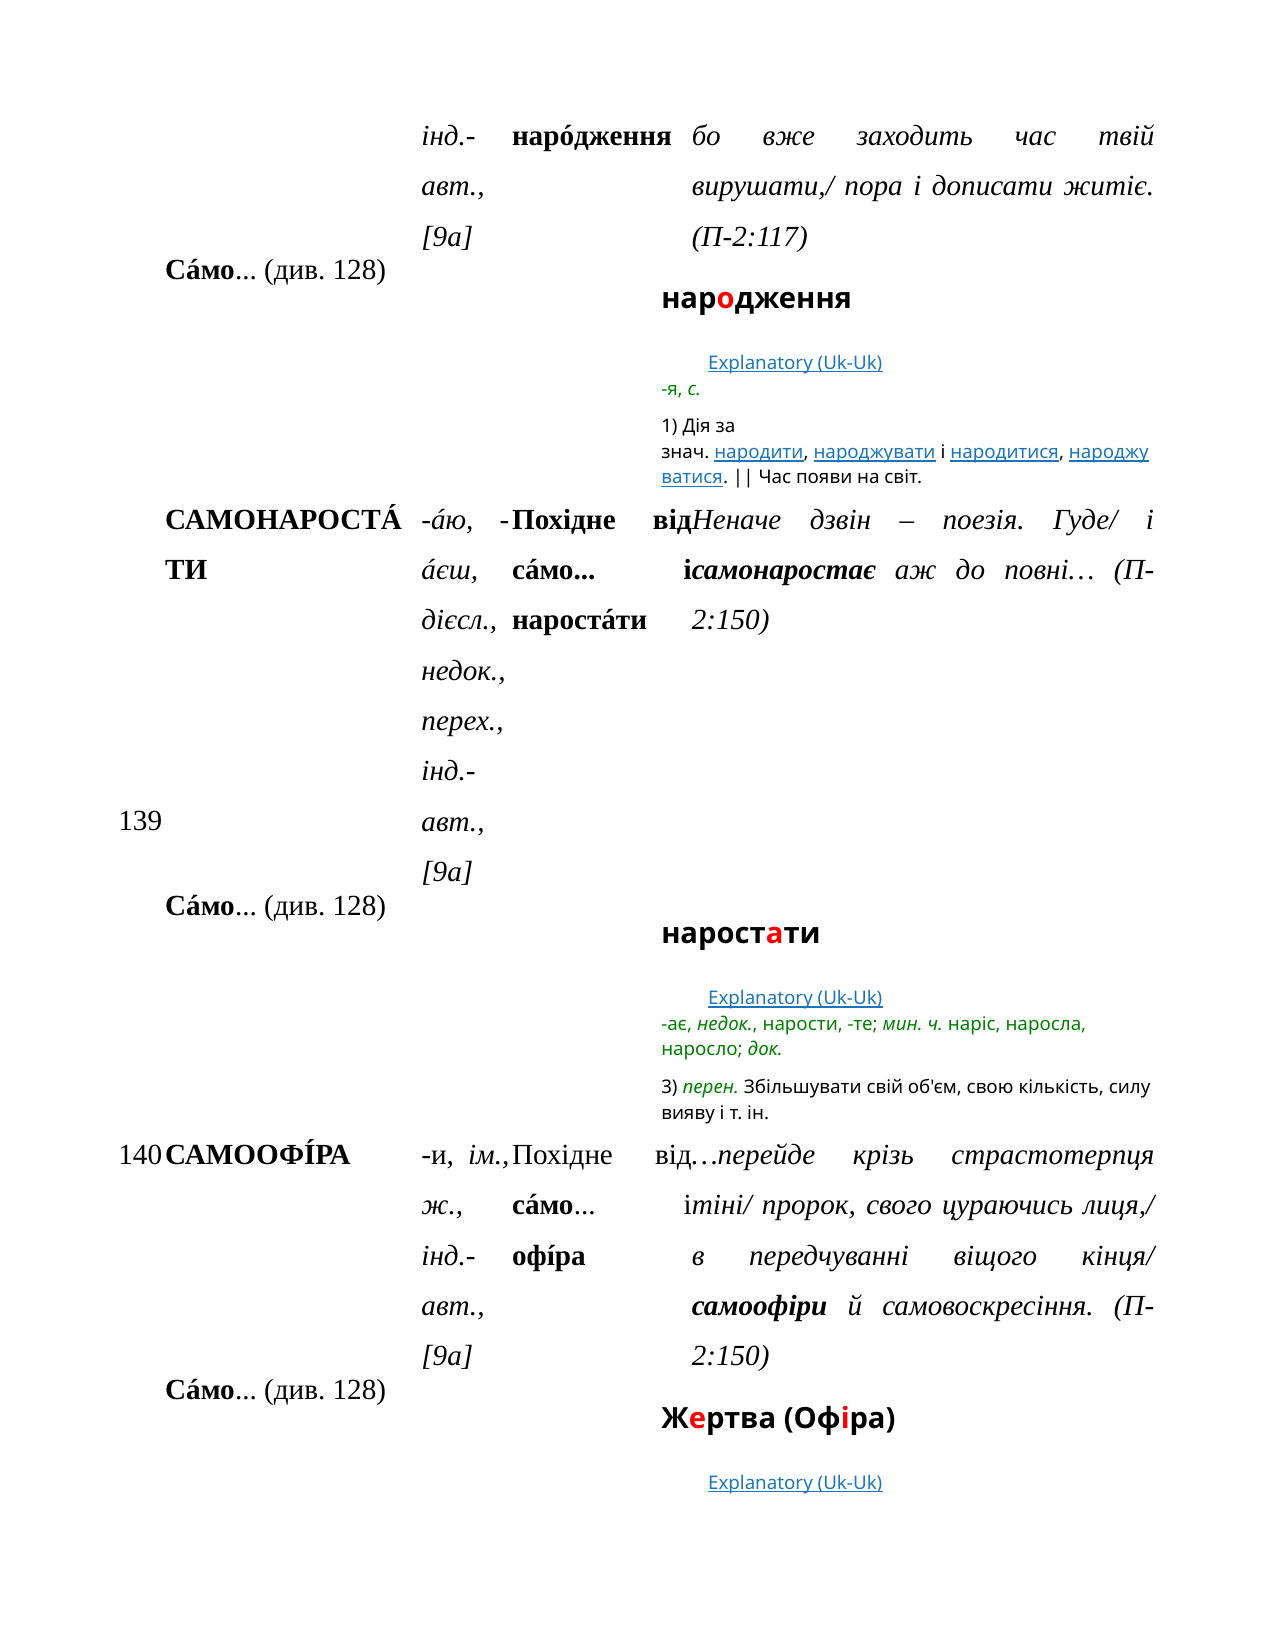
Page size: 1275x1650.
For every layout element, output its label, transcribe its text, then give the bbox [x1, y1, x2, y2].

table_cell нарóдження [512, 118, 692, 252]
table_cell народження Explanatory (Uk-Uk) -я, с. 1) Дія за знач. народити, народжувати і народитися, народжуватися. || Час появи на світ. [661, 252, 1157, 502]
table_cell Сáмо... (див. 128) [165, 888, 661, 1137]
table_cell -и, ім., ж., інд.-авт., [9а] [421, 1137, 512, 1372]
table_cell бо вже заходить час твій вирушати,/ пора і дописати житіє. (П-2:117) [692, 118, 1157, 252]
table_cell Сáмо... (див. 128) [165, 1372, 661, 1494]
table_cell Сáмо... (див. 128) [165, 252, 661, 502]
table_cell Самонаростáти [165, 502, 421, 888]
table_cell [118, 118, 165, 502]
table_cell Похідне від сáмо... і наростáти [512, 502, 692, 888]
table_cell Похідне від сáмо... і офíра [512, 1137, 692, 1372]
table_cell Жертва (Офіра) Explanatory (Uk-Uk) [661, 1372, 1157, 1494]
table_cell …перейде крізь страстотерпця тіні/ пророк, свого цураючись лиця,/ в передчуванні віщого кінця/ самоофіри й самовоскресіння. (П-2:150) [692, 1137, 1157, 1372]
table_cell [165, 118, 421, 252]
table_cell наростати Explanatory (Uk-Uk) -ає, недок., нарости, -те; мин. ч. наріс, наросла, наросло; док. 3) перен. Збільшувати свій об'єм, свою кількість, силу вияву і т. ін. [661, 888, 1157, 1137]
table_cell 139 [118, 502, 165, 1137]
table_cell Самоофíра [165, 1137, 421, 1372]
table_cell -áю, -áєш, дієсл., недок., перех., інд.-авт., [9а] [421, 502, 512, 888]
table_cell інд.-авт., [9а] [421, 118, 512, 252]
table_cell Неначе дзвін – поезія. Гуде/ і самонаростає аж до повні… (П-2:150) [692, 502, 1157, 888]
table_cell 140 [118, 1137, 165, 1494]
